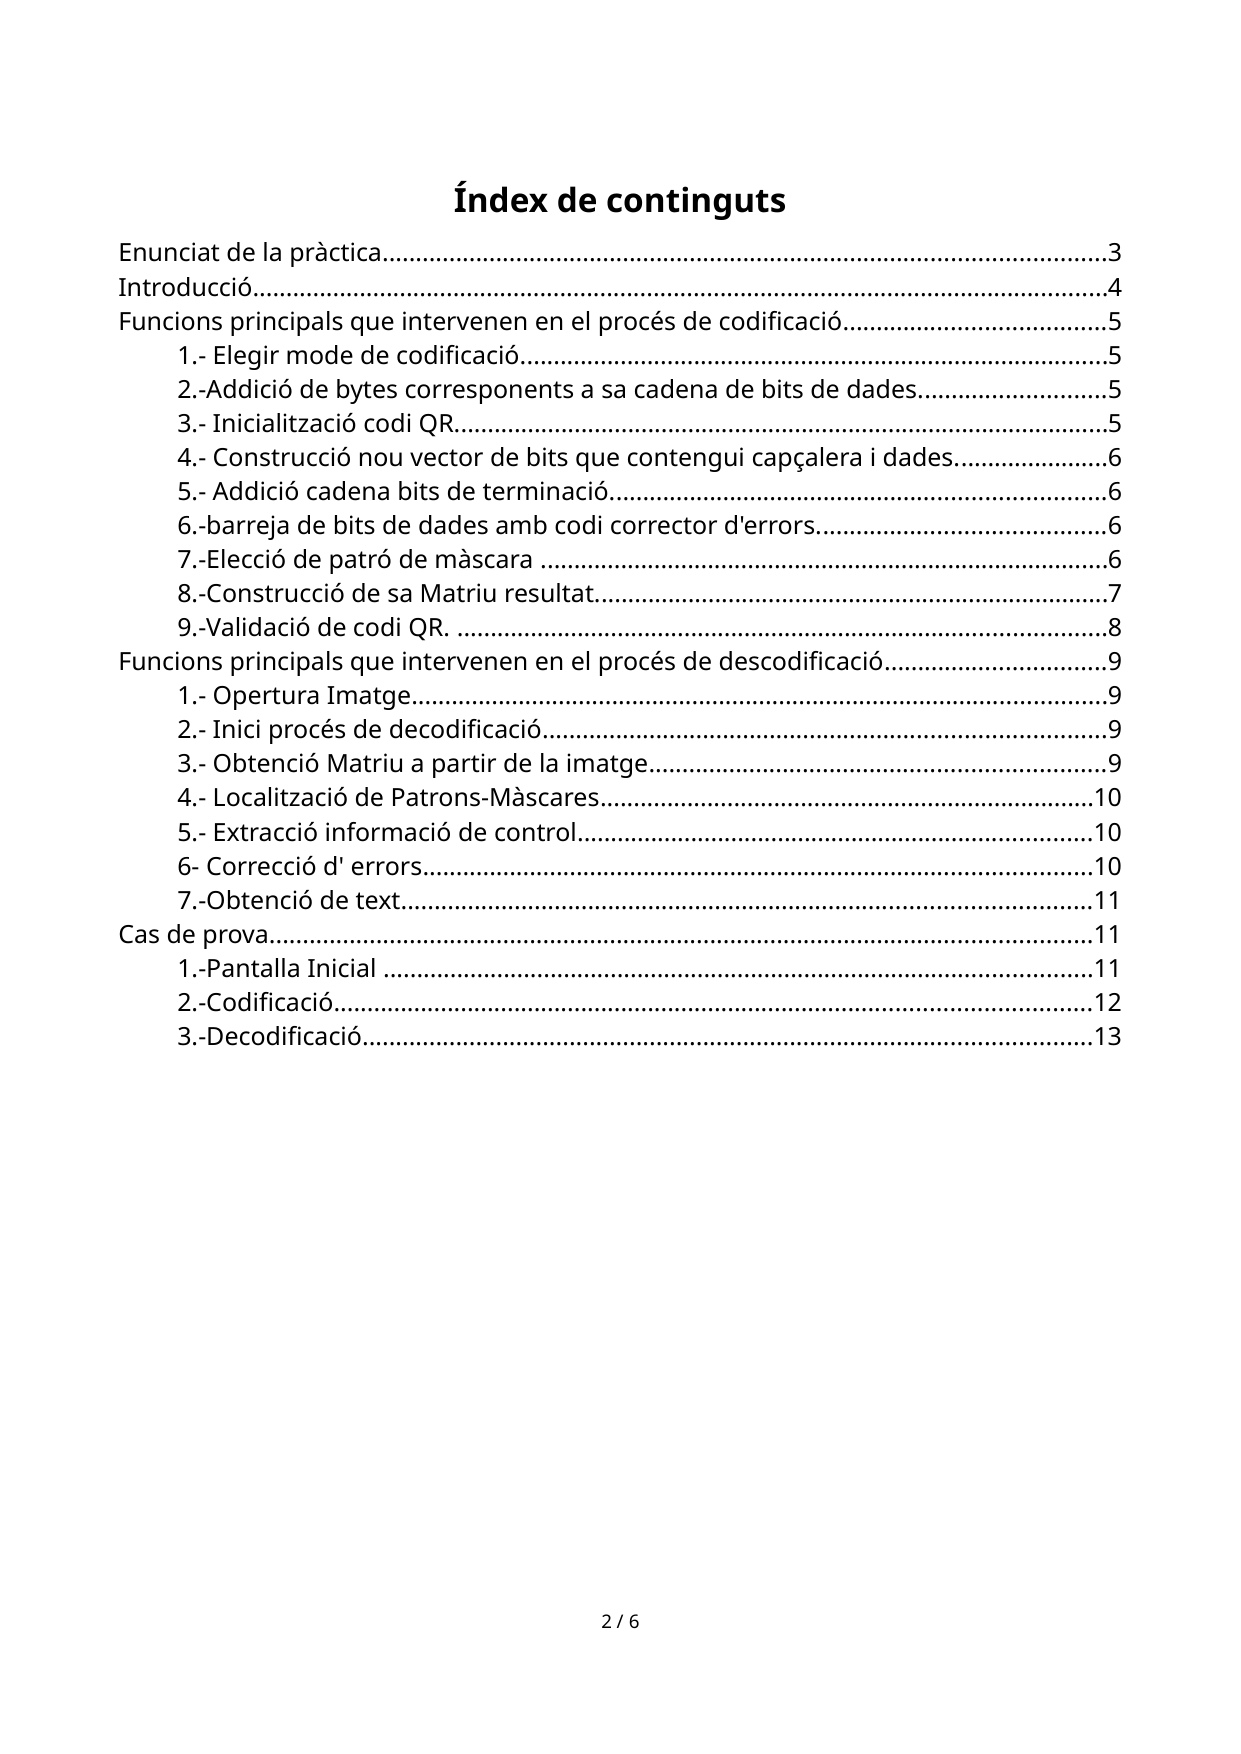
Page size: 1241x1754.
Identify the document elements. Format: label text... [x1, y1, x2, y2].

text 4.- Localització de Patrons-Màscares 10 [177, 780, 1122, 814]
text 7.-Obtenció de text 11 [177, 882, 1122, 916]
text 5.- Addició cadena bits de terminació. 6 [177, 473, 1122, 508]
text Enunciat de la pràctica 3 [118, 235, 1122, 269]
text 2.- Inici procés de decodificació 9 [177, 712, 1122, 746]
text 3.- Inicialització codi QR. 5 [177, 405, 1122, 439]
text Funcions principals que intervenen en el procés de descodificació 9 [118, 644, 1122, 678]
text Introducció 4 [118, 269, 1122, 303]
text 6.-barreja de bits de dades amb codi corrector d'errors. 6 [177, 508, 1122, 542]
text 4.- Construcció nou vector de bits que contengui capçalera i dades. 6 [177, 439, 1122, 473]
text 1.-Pantalla Inicial 11 [177, 950, 1122, 984]
text 3.- Obtenció Matriu a partir de la imatge 9 [177, 746, 1122, 780]
text Cas de prova 11 [118, 916, 1122, 950]
text 7.-Elecció de patró de màscara . 6 [177, 542, 1122, 576]
text 2.-Codificació 12 [177, 984, 1122, 1018]
text 3.-Decodificació 13 [177, 1018, 1122, 1053]
text 5.- Extracció informació de control 10 [177, 814, 1122, 848]
text 1.- Elegir mode de codificació. 5 [177, 337, 1122, 371]
text 1.- Opertura Imatge 9 [177, 678, 1122, 712]
text 6- Correcció d' errors 10 [177, 848, 1122, 882]
text 2.-Addició de bytes corresponents a sa cadena de bits de dades. 5 [177, 371, 1122, 405]
text 8.-Construcció de sa Matriu resultat. 7 [177, 576, 1122, 610]
text 9.-Validació de codi QR. 8 [177, 610, 1122, 644]
title Índex de continguts [118, 177, 1122, 223]
text Funcions principals que intervenen en el procés de codificació 5 [118, 303, 1122, 337]
